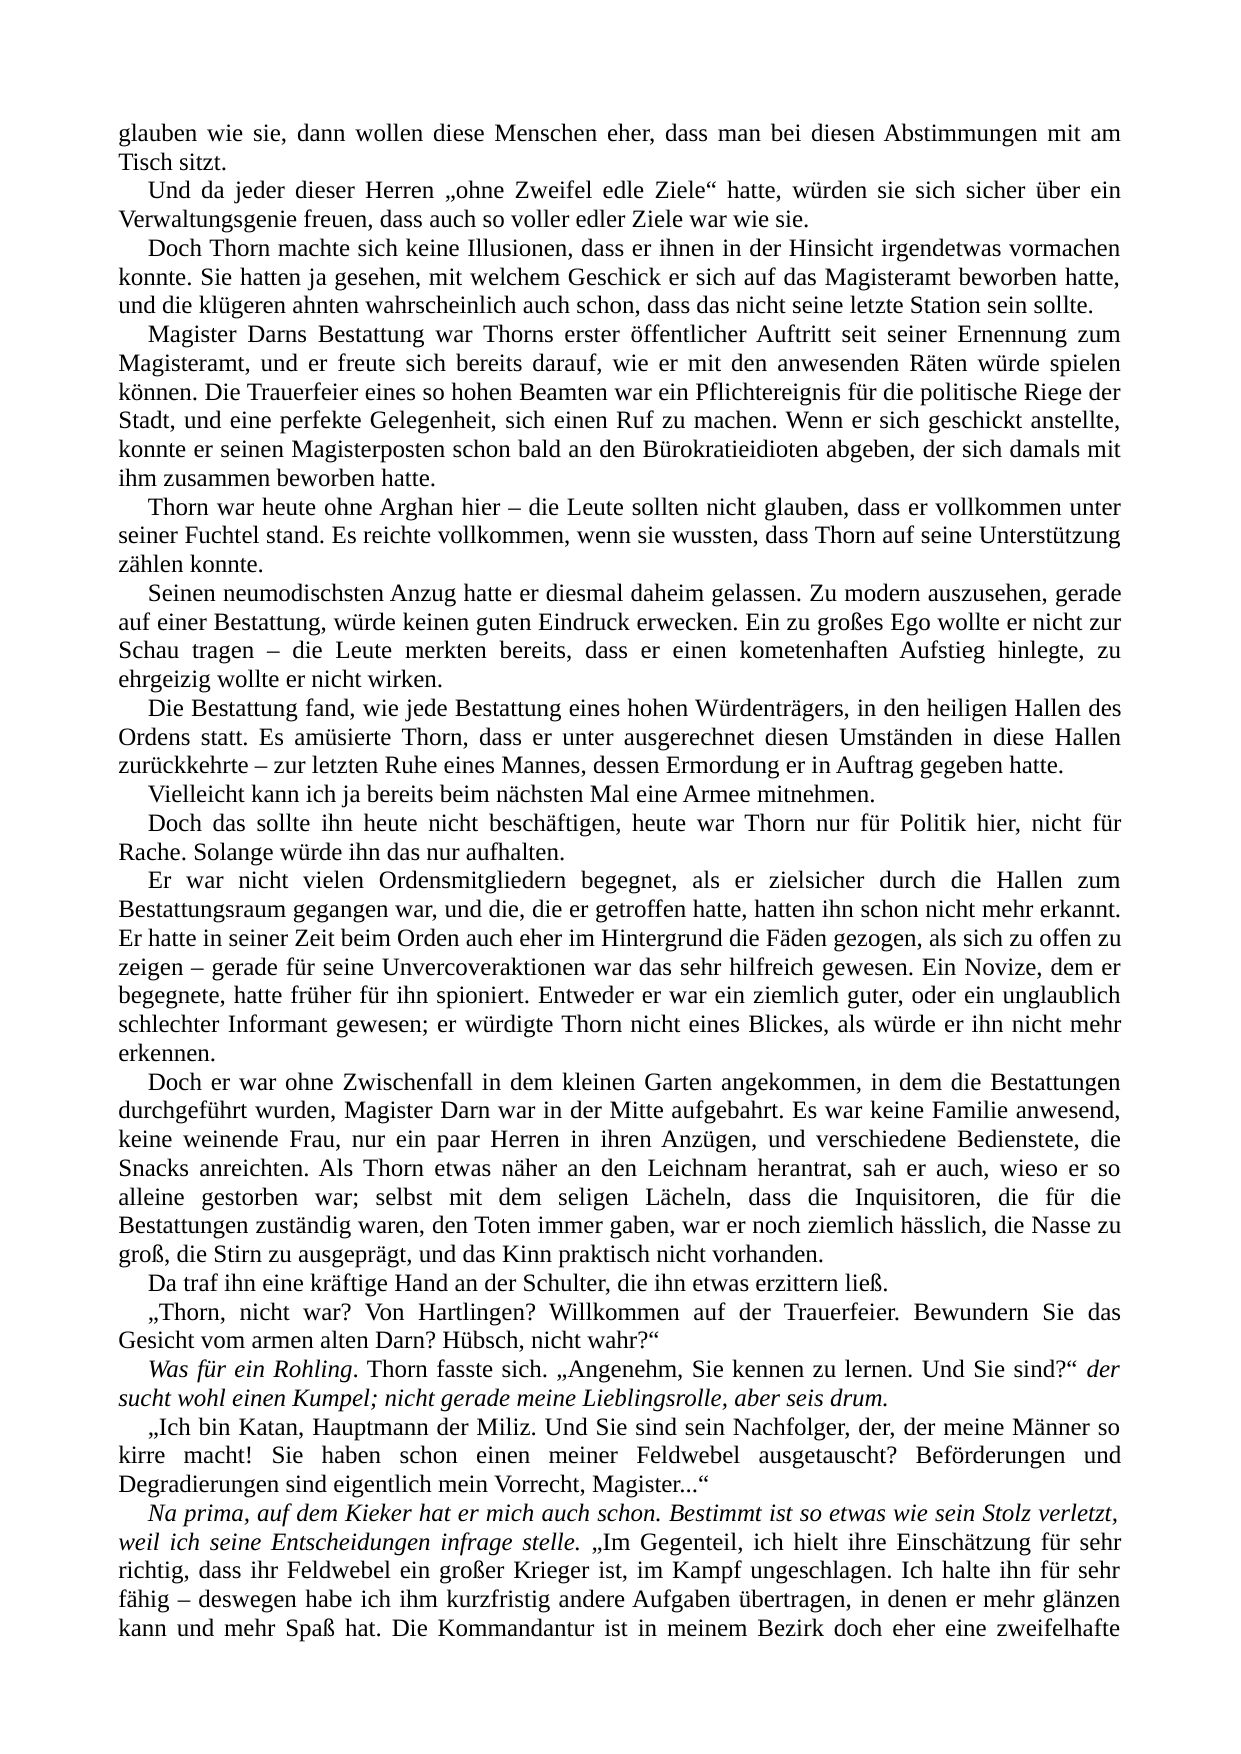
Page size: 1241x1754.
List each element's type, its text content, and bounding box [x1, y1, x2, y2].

text Magister Darns Bestattung war Thorns erster öffentlicher Auftritt seit seiner Ernennung zum Magisteramt, und er freute sich bereits darauf, wie er mit den anwesenden Räten würde spielen können. Die Trauerfeier eines so hohen Beamten war ein Pflichtereignis für die politische Riege der Stadt, und eine perfekte Gelegenheit, sich einen Ruf zu machen. Wenn er sich geschickt anstellte, konnte er seinen Magisterposten schon bald an den Bürokratieidioten abgeben, der sich damals mit ihm zusammen beworben hatte. [118, 319, 1122, 492]
text Und da jeder dieser Herren „ohne Zweifel edle Ziele“ hatte, würden sie sich sicher über ein Verwaltungsgenie freuen, dass auch so voller edler Ziele war wie sie. [118, 176, 1122, 233]
text Da traf ihn eine kräftige Hand an der Schulter, die ihn etwas erzittern ließ. [118, 1268, 1122, 1297]
text Doch das sollte ihn heute nicht beschäftigen, heute war Thorn nur für Politik hier, nicht für Rache. Solange würde ihn das nur aufhalten. [118, 808, 1122, 866]
text Doch er war ohne Zwischenfall in dem kleinen Garten angekommen, in dem die Bestattungen durchgeführt wurden, Magister Darn war in der Mitte aufgebahrt. Es war keine Familie anwesend, keine weinende Frau, nur ein paar Herren in ihren Anzügen, und verschiedene Bedienstete, die Snacks anreichten. Als Thorn etwas näher an den Leichnam herantrat, sah er auch, wieso er so alleine gestorben war; selbst mit dem seligen Lächeln, dass die Inquisitoren, die für die Bestattungen zuständig waren, den Toten immer gaben, war er noch ziemlich hässlich, die Nasse zu groß, die Stirn zu ausgeprägt, und das Kinn praktisch nicht vorhanden. [118, 1067, 1122, 1268]
text Thorn war heute ohne Arghan hier – die Leute sollten nicht glauben, dass er vollkommen unter seiner Fuchtel stand. Es reichte vollkommen, wenn sie wussten, dass Thorn auf seine Unterstützung zählen konnte. [118, 492, 1122, 578]
text „Thorn, nicht war? Von Hartlingen? Willkommen auf der Trauerfeier. Bewundern Sie das Gesicht vom armen alten Darn? Hübsch, nicht wahr?“ [118, 1297, 1122, 1354]
text „Ich bin Katan, Hauptmann der Miliz. Und Sie sind sein Nachfolger, der, der meine Männer so kirre macht! Sie haben schon einen meiner Feldwebel ausgetauscht? Beförderungen und Degradierungen sind eigentlich mein Vorrecht, Magister...“ [118, 1412, 1122, 1498]
text Seinen neumodischsten Anzug hatte er diesmal daheim gelassen. Zu modern auszusehen, gerade auf einer Bestattung, würde keinen guten Eindruck erwecken. Ein zu großes Ego wollte er nicht zur Schau tragen – die Leute merkten bereits, dass er einen kometenhaften Aufstieg hinlegte, zu ehrgeizig wollte er nicht wirken. [118, 578, 1122, 693]
text Doch Thorn machte sich keine Illusionen, dass er ihnen in der Hinsicht irgendetwas vormachen konnte. Sie hatten ja gesehen, mit welchem Geschick er sich auf das Magisteramt beworben hatte, und die klügeren ahnten wahrscheinlich auch schon, dass das nicht seine letzte Station sein sollte. [118, 233, 1122, 319]
text Er war nicht vielen Ordensmitgliedern begegnet, als er zielsicher durch die Hallen zum Bestattungsraum gegangen war, und die, die er getroffen hatte, hatten ihn schon nicht mehr erkannt. Er hatte in seiner Zeit beim Orden auch eher im Hintergrund die Fäden gezogen, als sich zu offen zu zeigen – gerade für seine Unvercoveraktionen war das sehr hilfreich gewesen. Ein Novize, dem er begegnete, hatte früher für ihn spioniert. Entweder er war ein ziemlich guter, oder ein unglaublich schlechter Informant gewesen; er würdigte Thorn nicht eines Blickes, als würde er ihn nicht mehr erkennen. [118, 866, 1122, 1067]
text Na prima, auf dem Kieker hat er mich auch schon. Bestimmt ist so etwas wie sein Stolz verletzt, weil ich seine Entscheidungen infrage stelle. „Im Gegenteil, ich hielt ihre Einschätzung für sehr richtig, dass ihr Feldwebel ein großer Krieger ist, im Kampf ungeschlagen. Ich halte ihn für sehr fähig – deswegen habe ich ihm kurzfristig andere Aufgaben übertragen, in denen er mehr glänzen kann und mehr Spaß hat. Die Kommandantur ist in meinem Bezirk doch eher eine zweifelhafte [118, 1498, 1122, 1642]
text glauben wie sie, dann wollen diese Menschen eher, dass man bei diesen Abstimmungen mit am Tisch sitzt. [118, 118, 1122, 176]
text Was für ein Rohling. Thorn fasste sich. „Angenehm, Sie kennen zu lernen. Und Sie sind?“ der sucht wohl einen Kumpel; nicht gerade meine Lieblingsrolle, aber seis drum. [118, 1354, 1122, 1412]
text Die Bestattung fand, wie jede Bestattung eines hohen Würdenträgers, in den heiligen Hallen des Ordens statt. Es amüsierte Thorn, dass er unter ausgerechnet diesen Umständen in diese Hallen zurückkehrte – zur letzten Ruhe eines Mannes, dessen Ermordung er in Auftrag gegeben hatte. [118, 693, 1122, 779]
text Vielleicht kann ich ja bereits beim nächsten Mal eine Armee mitnehmen. [118, 779, 1122, 808]
